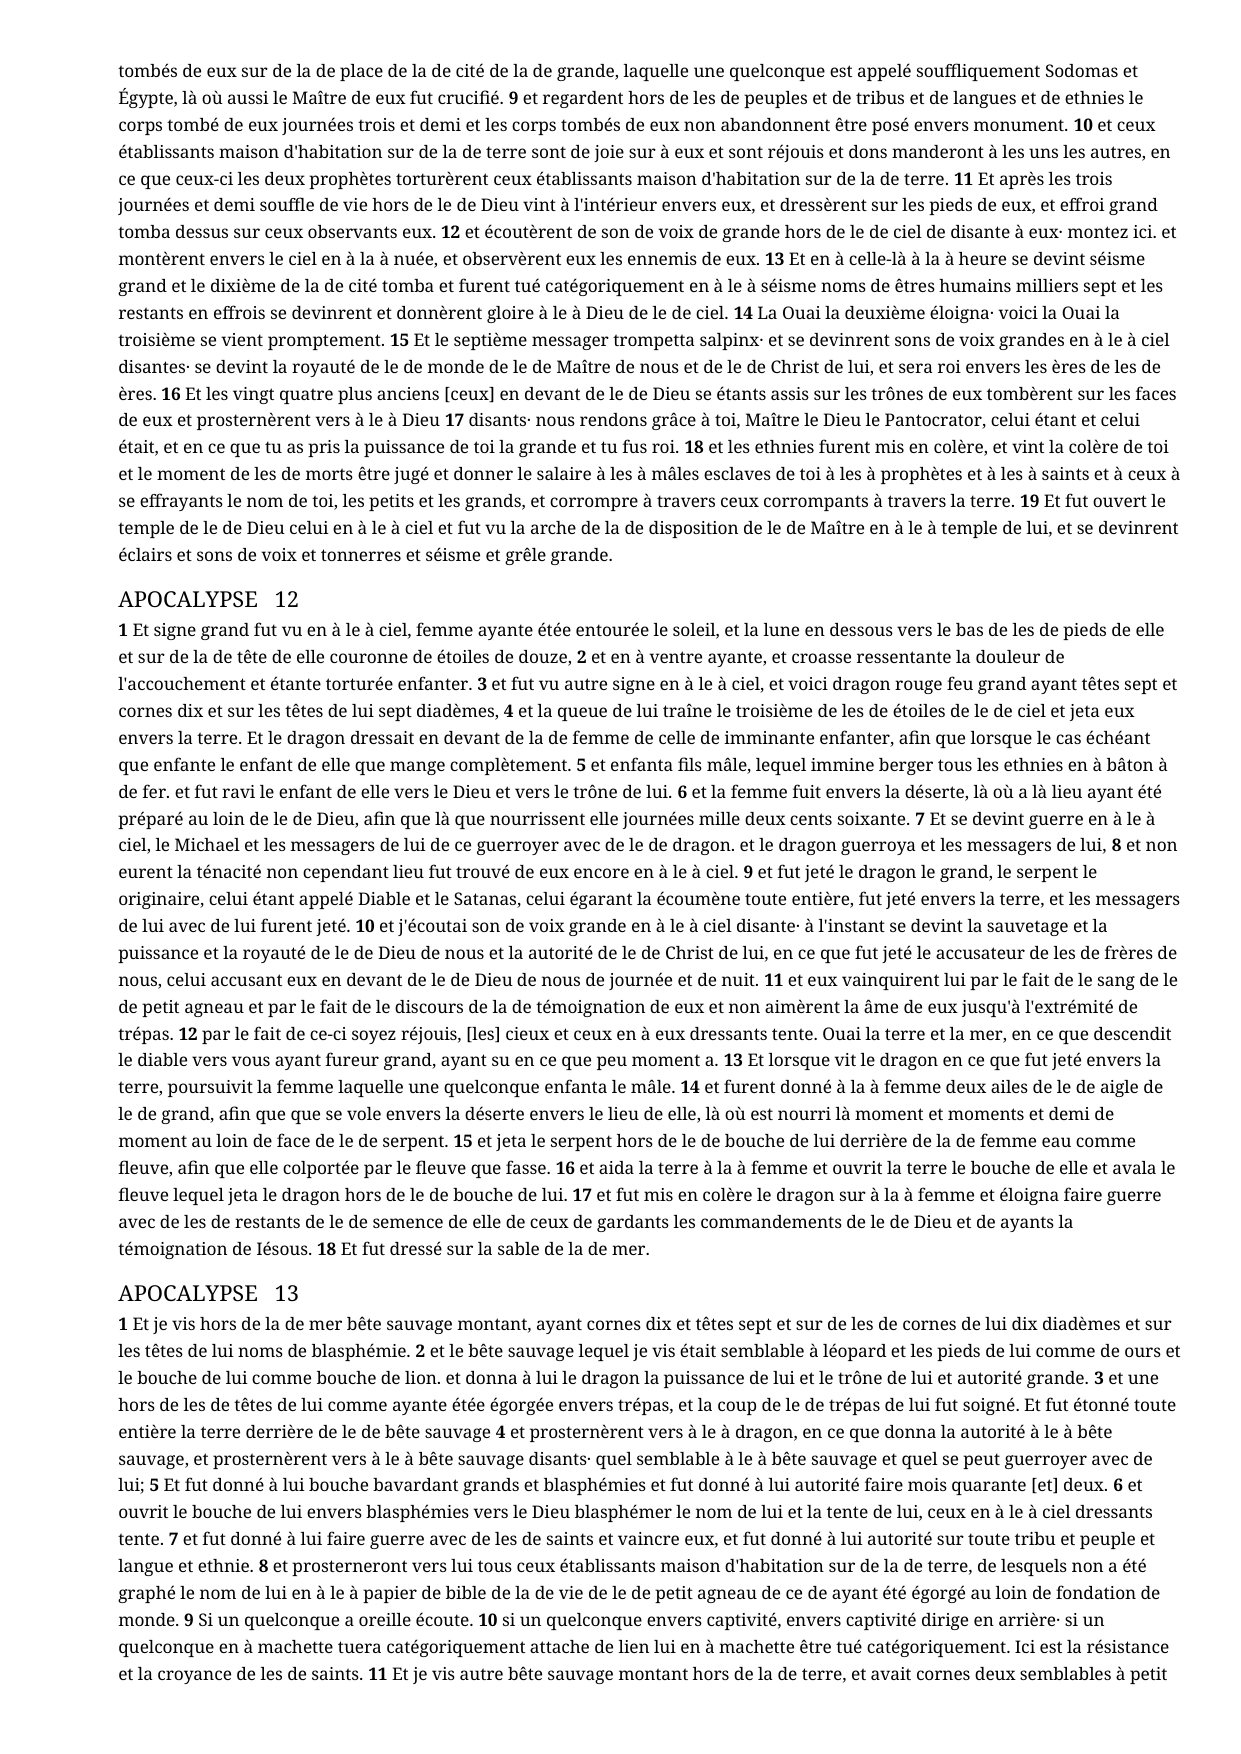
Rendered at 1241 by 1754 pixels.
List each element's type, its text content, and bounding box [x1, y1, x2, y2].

text 1 Et je vis hors de la de mer bête sauvage montant, ayant cornes dix et têtes sept et sur de les de cornes de lui dix diadèmes et sur les têtes de lui noms de blasphémie. 2 et le bête sauvage lequel je vis était semblable à léopard et les pieds de lui comme de ours et le bouche de lui comme bouche de lion. et donna à lui le dragon la puissance de lui et le trône de lui et autorité grande. 3 et une hors de les de têtes de lui comme ayante étée égorgée envers trépas, et la coup de le de trépas de lui fut soigné. Et fut étonné toute entière la terre derrière de le de bête sauvage 4 et prosternèrent vers à le à dragon, en ce que donna la autorité à le à bête sauvage, et prosternèrent vers à le à bête sauvage disants· quel semblable à le à bête sauvage et quel se peut guerroyer avec de lui; 5 Et fut donné à lui bouche bavardant grands et blasphémies et fut donné à lui autorité faire mois quarante [et] deux. 6 et ouvrit le bouche de lui envers blasphémies vers le Dieu blasphémer le nom de lui et la tente de lui, ceux en à le à ciel dressants tente. 7 et fut donné à lui faire guerre avec de les de saints et vaincre eux, et fut donné à lui autorité sur toute tribu et peuple et langue et ethnie. 8 et prosterneront vers lui tous ceux établissants maison d'habitation sur de la de terre, de lesquels non a été graphé le nom de lui en à le à papier de bible de la de vie de le de petit agneau de ce de ayant été égorgé au loin de fondation de monde. 9 Si un quelconque a oreille écoute. 10 si un quelconque envers captivité, envers captivité dirige en arrière· si un quelconque en à machette tuera catégoriquement attache de lien lui en à machette être tué catégoriquement. Ici est la résistance et la croyance de les de saints. 11 Et je vis autre bête sauvage montant hors de la de terre, et avait cornes deux semblables à petit [118, 1312, 1181, 1685]
text tombés de eux sur de la de place de la de cité de la de grande, laquelle une quelconque est appelé souffliquement Sodomas et Égypte, là où aussi le Maître de eux fut crucifié. 9 et regardent hors de les de peuples et de tribus et de langues et de ethnies le corps tombé de eux journées trois et demi et les corps tombés de eux non abandonnent être posé envers monument. 10 et ceux établissants maison d'habitation sur de la de terre sont de joie sur à eux et sont réjouis et dons manderont à les uns les autres, en ce que ceux-ci les deux prophètes torturèrent ceux établissants maison d'habitation sur de la de terre. 11 Et après les trois journées et demi souffle de vie hors de le de Dieu vint à l'intérieur envers eux, et dressèrent sur les pieds de eux, et effroi grand tomba dessus sur ceux observants eux. 12 et écoutèrent de son de voix de grande hors de le de ciel de disante à eux· montez ici. et montèrent envers le ciel en à la à nuée, et observèrent eux les ennemis de eux. 13 Et en à celle-là à la à heure se devint séisme grand et le dixième de la de cité tomba et furent tué catégoriquement en à le à séisme noms de êtres humains milliers sept et les restants en effrois se devinrent et donnèrent gloire à le à Dieu de le de ciel. 14 La Ouai la deuxième éloigna· voici la Ouai la troisième se vient promptement. 15 Et le septième messager trompetta salpinx· et se devinrent sons de voix grandes en à le à ciel disantes· se devint la royauté de le de monde de le de Maître de nous et de le de Christ de lui, et sera roi envers les ères de les de ères. 16 Et les vingt quatre plus anciens [ceux] en devant de le de Dieu se étants assis sur les trônes de eux tombèrent sur les faces de eux et prosternèrent vers à le à Dieu 17 disants· nous rendons grâce à toi, Maître le Dieu le Pantocrator, celui étant et celui était, et en ce que tu as pris la puissance de toi la grande et tu fus roi. 18 et les ethnies furent mis en colère, et vint la colère de toi et le moment de les de morts être jugé et donner le salaire à les à mâles esclaves de toi à les à prophètes et à les à saints et à ceux à se effrayants le nom de toi, les petits et les grands, et corrompre à travers ceux corrompants à travers la terre. 19 Et fut ouvert le temple de le de Dieu celui en à le à ciel et fut vu la arche de la de disposition de le de Maître en à le à temple de lui, et se devinrent éclairs et sons de voix et tonnerres et séisme et grêle grande. [118, 59, 1181, 566]
text APOCALYPSE 12 [118, 584, 1181, 614]
text APOCALYPSE 13 [118, 1278, 1181, 1308]
text 1 Et signe grand fut vu en à le à ciel, femme ayante étée entourée le soleil, et la lune en dessous vers le bas de les de pieds de elle et sur de la de tête de elle couronne de étoiles de douze, 2 et en à ventre ayante, et croasse ressentante la douleur de l'accouchement et étante torturée enfanter. 3 et fut vu autre signe en à le à ciel, et voici dragon rouge feu grand ayant têtes sept et cornes dix et sur les têtes de lui sept diadèmes, 4 et la queue de lui traîne le troisième de les de étoiles de le de ciel et jeta eux envers la terre. Et le dragon dressait en devant de la de femme de celle de imminante enfanter, afin que lorsque le cas échéant que enfante le enfant de elle que mange complètement. 5 et enfanta fils mâle, lequel immine berger tous les ethnies en à bâton à de fer. et fut ravi le enfant de elle vers le Dieu et vers le trône de lui. 6 et la femme fuit envers la déserte, là où a là lieu ayant été préparé au loin de le de Dieu, afin que là que nourrissent elle journées mille deux cents soixante. 7 Et se devint guerre en à le à ciel, le Michael et les messagers de lui de ce guerroyer avec de le de dragon. et le dragon guerroya et les messagers de lui, 8 et non eurent la ténacité non cependant lieu fut trouvé de eux encore en à le à ciel. 9 et fut jeté le dragon le grand, le serpent le originaire, celui étant appelé Diable et le Satanas, celui égarant la écoumène toute entière, fut jeté envers la terre, et les messagers de lui avec de lui furent jeté. 10 et j'écoutai son de voix grande en à le à ciel disante· à l'instant se devint la sauvetage et la puissance et la royauté de le de Dieu de nous et la autorité de le de Christ de lui, en ce que fut jeté le accusateur de les de frères de nous, celui accusant eux en devant de le de Dieu de nous de journée et de nuit. 11 et eux vainquirent lui par le fait de le sang de le de petit agneau et par le fait de le discours de la de témoignation de eux et non aimèrent la âme de eux jusqu'à l'extrémité de trépas. 12 par le fait de ce-ci soyez réjouis, [les] cieux et ceux en à eux dressants tente. Ouai la terre et la mer, en ce que descendit le diable vers vous ayant fureur grand, ayant su en ce que peu moment a. 13 Et lorsque vit le dragon en ce que fut jeté envers la terre, poursuivit la femme laquelle une quelconque enfanta le mâle. 14 et furent donné à la à femme deux ailes de le de aigle de le de grand, afin que que se vole envers la déserte envers le lieu de elle, là où est nourri là moment et moments et demi de moment au loin de face de le de serpent. 15 et jeta le serpent hors de le de bouche de lui derrière de la de femme eau comme fleuve, afin que elle colportée par le fleuve que fasse. 16 et aida la terre à la à femme et ouvrit la terre le bouche de elle et avala le fleuve lequel jeta le dragon hors de le de bouche de lui. 17 et fut mis en colère le dragon sur à la à femme et éloigna faire guerre avec de les de restants de le de semence de elle de ceux de gardants les commandements de le de Dieu et de ayants la témoignation de Iésous. 18 Et fut dressé sur la sable de la de mer. [118, 618, 1181, 1260]
